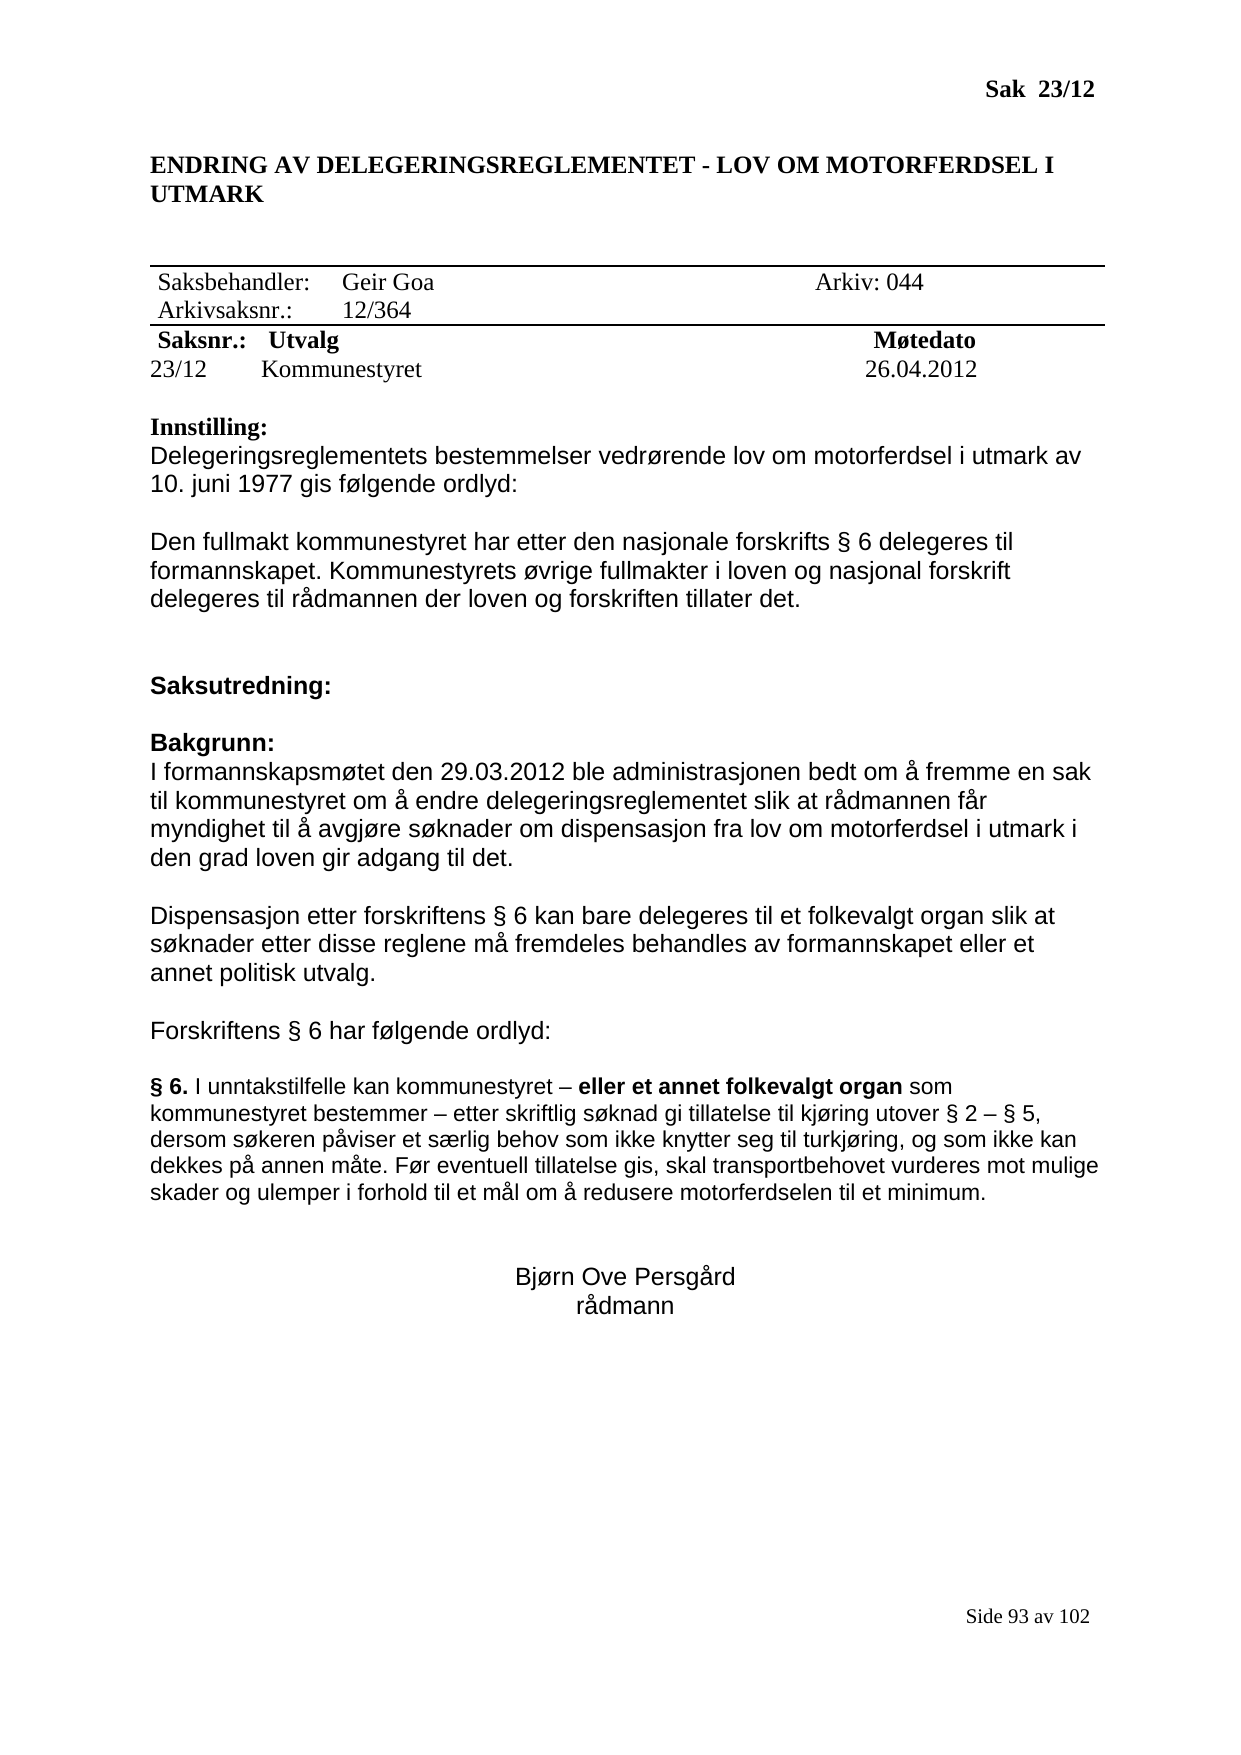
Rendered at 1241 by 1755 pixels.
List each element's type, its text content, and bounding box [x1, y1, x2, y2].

table_header Geir Goa [335, 267, 807, 295]
table_cell Utvalg [261, 326, 866, 354]
table_cell Saksnr.: [150, 326, 261, 354]
table_header [1105, 265, 1115, 295]
table_cell [576, 295, 807, 324]
text Bjørn Ove Persgård [150, 1262, 1100, 1291]
table_cell [1105, 295, 1115, 324]
text I formannskapsmøtet den 29.03.2012 ble administrasjonen bedt om å fremme en sak til kommunestyret om å endre delegeringsreglementet slik at rådmannen får myndighet til å avgjøre søknader om dispensasjon fra lov om motorferdsel i utmark i den grad loven gir adgang til det. [150, 757, 1100, 872]
text 23/12 Kommunestyret 26.04.2012 [150, 354, 1100, 383]
text § 6. I unntakstilfelle kan kommunestyret – eller et annet folkevalgt organ som kommunestyret bestemmer – etter skriftlig søknad gi tillatelse til kjøring utover § 2 – § 5, dersom søkeren påviser et særlig behov som ikke knytter seg til turkjøring, og som ikke kan dekkes på annen måte. Før eventuell tillatelse gis, skal transportbehovet vurderes mot mulige skader og ulemper i forhold til et mål om å redusere motorferdselen til et minimum. [150, 1073, 1100, 1205]
text Saksutredning: [150, 671, 1100, 699]
table_cell Arkivsaksnr.: [150, 295, 334, 324]
text Forskriftens § 6 har følgende ordlyd: [150, 1016, 1100, 1044]
text ENDRING AV DELEGERINGSREGLEMENTET - LOV OM MOTORFERDSEL I UTMARK [150, 150, 1100, 207]
text Innstilling: [150, 412, 1100, 441]
text Dispensasjon etter forskriftens § 6 kan bare delegeres til et folkevalgt organ slik at søknader etter disse reglene må fremdeles behandles av formannskapet eller et annet politisk utvalg. [150, 901, 1100, 987]
text Den fullmakt kommunestyret har etter den nasjonale forskrifts § 6 delegeres til formannskapet. Kommunestyrets øvrige fullmakter i loven og nasjonal forskrift delegeres til rådmannen der loven og forskriften tillater det. [150, 527, 1100, 613]
table_cell [808, 295, 1104, 324]
table_cell 12/364 [335, 295, 576, 324]
text rådmann [150, 1291, 1100, 1320]
text Bakgrunn: [150, 728, 1100, 757]
text Delegeringsreglementets bestemmelser vedrørende lov om motorferdsel i utmark av 10. juni 1977 gis følgende ordlyd: [150, 441, 1100, 498]
table_header Arkiv: 044 [808, 267, 1104, 295]
table_cell Møtedato [866, 324, 1115, 354]
table_header Saksbehandler: [150, 267, 334, 295]
